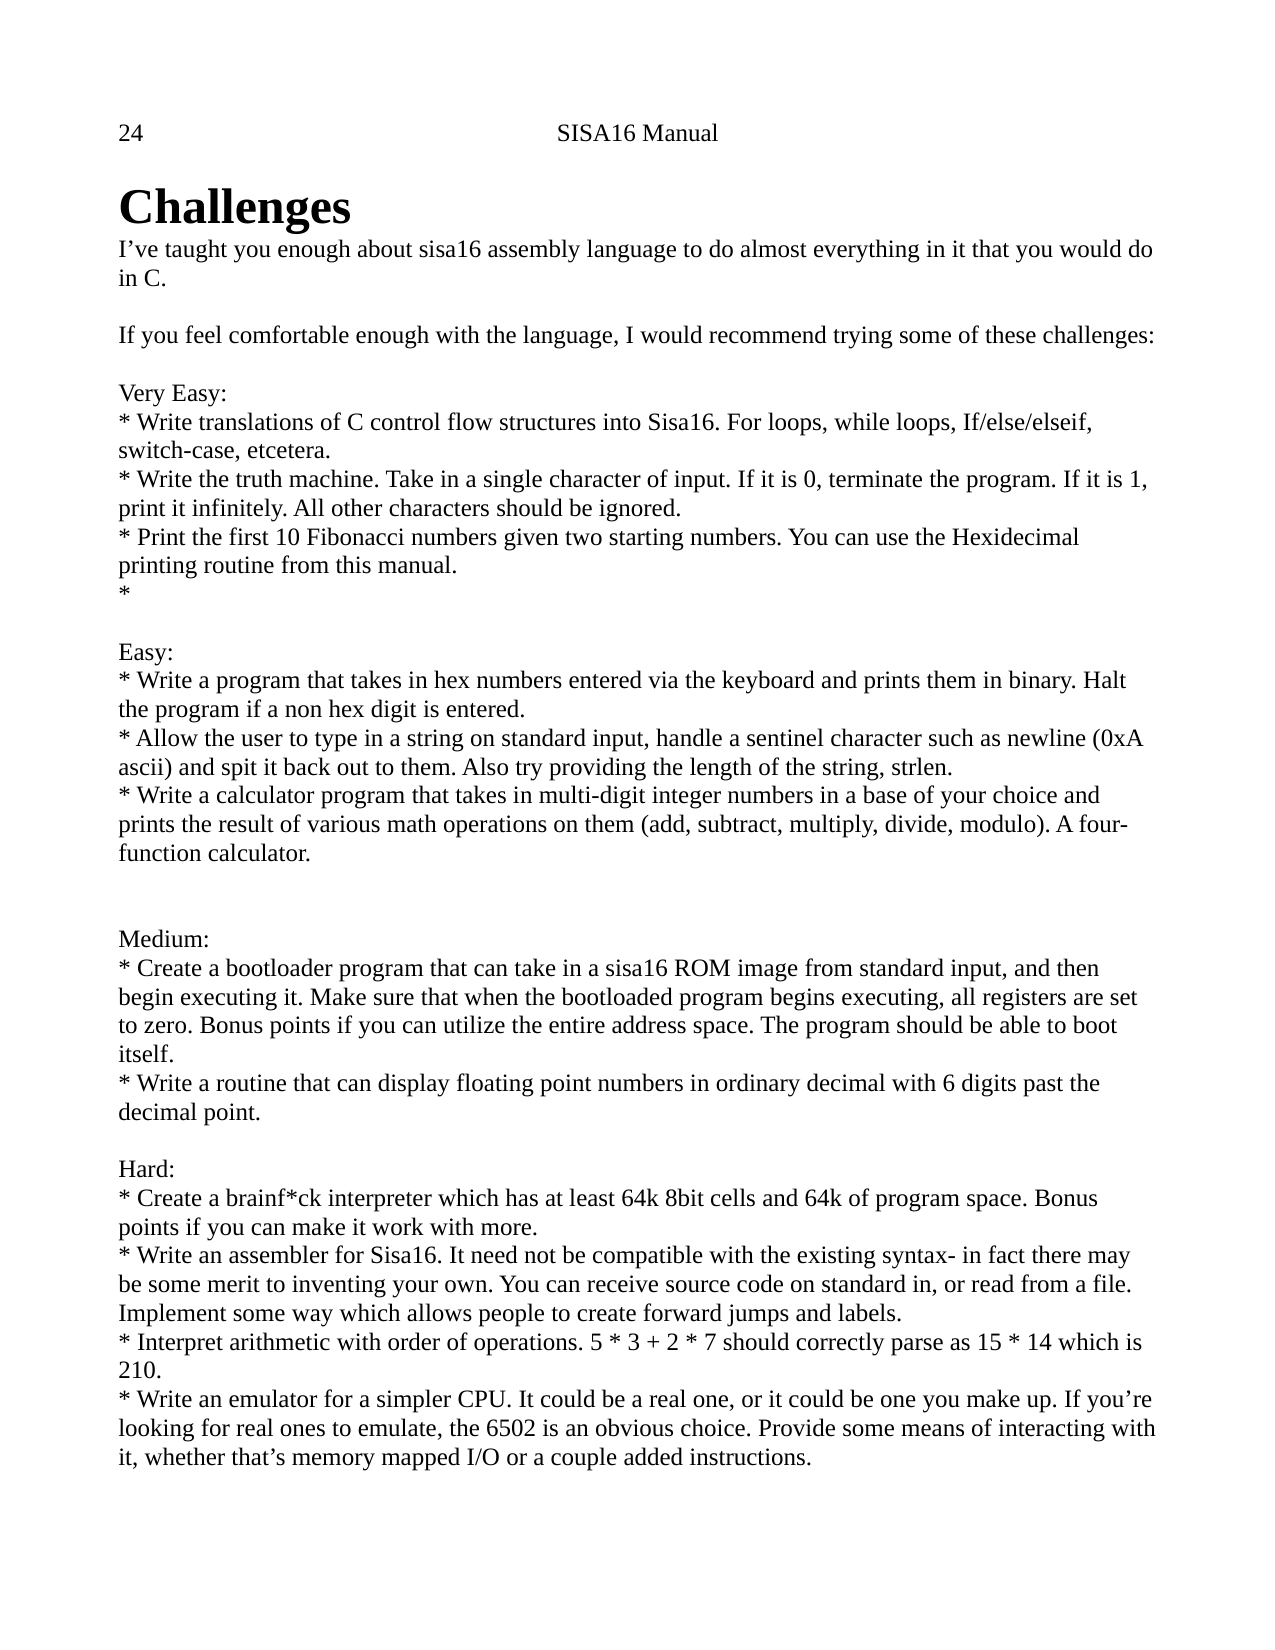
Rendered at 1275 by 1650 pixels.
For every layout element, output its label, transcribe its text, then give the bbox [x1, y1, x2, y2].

text * Create a bootloader program that can take in a sisa16 ROM image from standard input, and then begin executing it. Make sure that when the bootloaded program begins executing, all registers are set to zero. Bonus points if you can utilize the entire address space. The program should be able to boot itself. [118, 953, 1157, 1068]
text Challenges [118, 177, 1157, 234]
text * Create a brainf*ck interpreter which has at least 64k 8bit cells and 64k of program space. Bonus points if you can make it work with more. [118, 1183, 1157, 1241]
text Medium: [118, 924, 1157, 953]
text * Write an emulator for a simpler CPU. It could be a real one, or it could be one you make up. If you’re looking for real ones to emulate, the 6502 is an obvious choice. Provide some means of interacting with it, whether that’s memory mapped I/O or a couple added instructions. [118, 1384, 1157, 1471]
text Hard: [118, 1154, 1157, 1183]
text * Allow the user to type in a string on standard input, handle a sentinel character such as newline (0xA ascii) and spit it back out to them. Also try providing the length of the string, strlen. * Write a calculator program that takes in multi-digit integer numbers in a base of your choice and prints the result of various math operations on them (add, subtract, multiply, divide, modulo). A four-function calculator. [118, 723, 1157, 867]
text Very Easy: * Write translations of C control flow structures into Sisa16. For loops, while loops, If/else/elseif, switch-case, etcetera. [118, 378, 1157, 464]
text * Write a routine that can display floating point numbers in ordinary decimal with 6 digits past the decimal point. [118, 1068, 1157, 1126]
text * Easy: * Write a program that takes in hex numbers entered via the keyboard and prints them in binary. Halt the program if a non hex digit is entered. [118, 579, 1157, 723]
text * Interpret arithmetic with order of operations. 5 * 3 + 2 * 7 should correctly parse as 15 * 14 which is 210. [118, 1327, 1157, 1384]
text * Write the truth machine. Take in a single character of input. If it is 0, terminate the program. If it is 1, print it infinitely. All other characters should be ignored. * Print the first 10 Fibonacci numbers given two starting numbers. You can use the Hexidecimal printing routine from this manual. [118, 464, 1157, 579]
text I’ve taught you enough about sisa16 assembly language to do almost everything in it that you would do in C. If you feel comfortable enough with the language, I would recommend trying some of these challenges: [118, 234, 1157, 349]
text * Write an assembler for Sisa16. It need not be compatible with the existing syntax- in fact there may be some merit to inventing your own. You can receive source code on standard in, or read from a file. Implement some way which allows people to create forward jumps and labels. [118, 1241, 1157, 1327]
